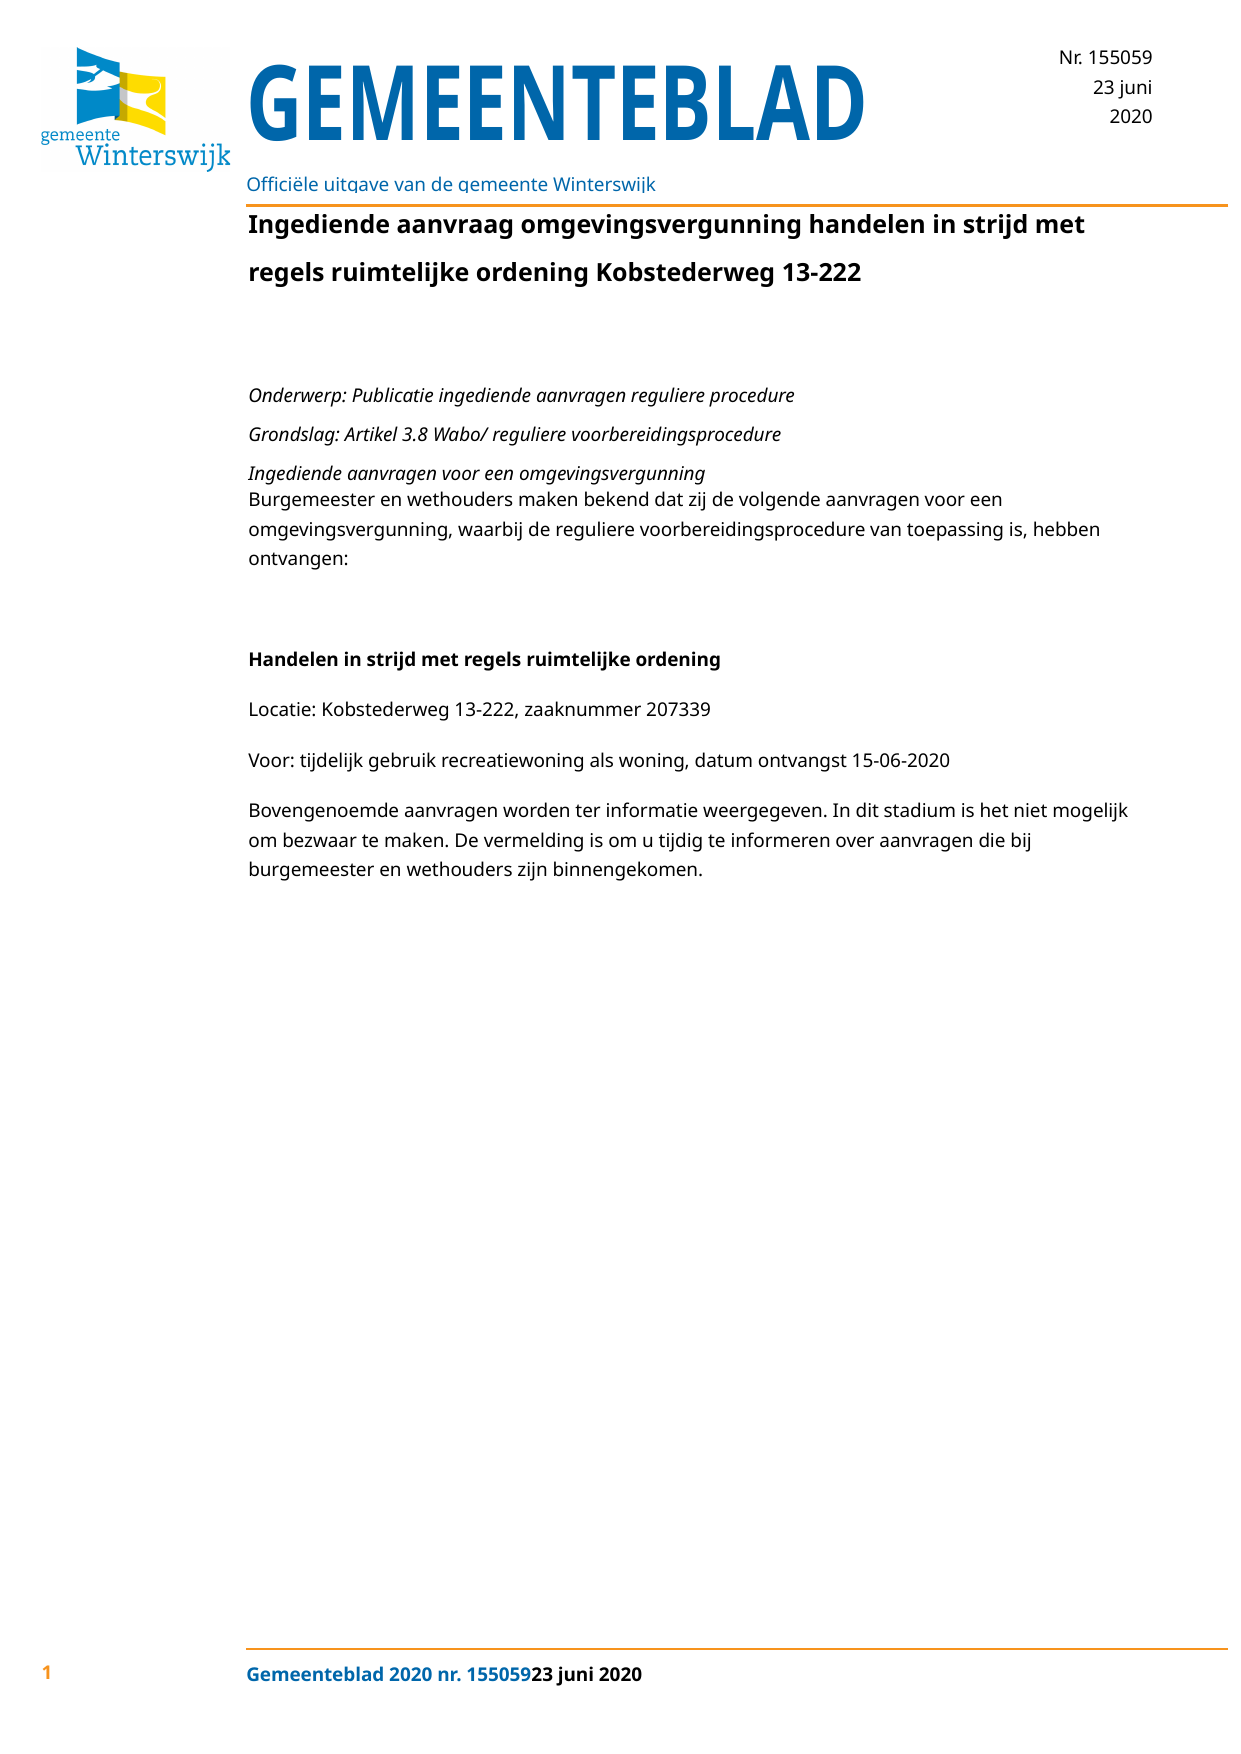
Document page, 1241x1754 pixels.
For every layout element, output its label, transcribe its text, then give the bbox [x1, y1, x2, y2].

text Bovengenoemde aanvragen worden ter informatie weergegeven. In dit stadium is het niet mogelijk om bezwaar te maken. De vermelding is om u tijdig te informeren over aanvragen die bij burgemeester en wethouders zijn binnengekomen. [248, 797, 1152, 882]
text Ingediende aanvragen voor een omgevingsvergunning [248, 460, 1152, 486]
text Grondslag: Artikel 3.8 Wabo/ reguliere voorbereidingsprocedure [248, 421, 1152, 447]
picture [225, 153, 231, 162]
picture [41, 47, 231, 172]
text Burgemeester en wethouders maken bekend dat zij de volgende aanvragen voor een omgevingsvergunning, waarbij de reguliere voorbereidingsprocedure van toepassing is, hebben ontvangen: [248, 486, 1152, 571]
text Handelen in strijd met regels ruimtelijke ordening [248, 646, 1152, 672]
text Voor: tijdelijk gebruik recreatiewoning als woning, datum ontvangst 15-06-2020 [248, 747, 1152, 773]
text Locatie: Kobstederweg 13-222, zaaknummer 207339 [248, 697, 1152, 722]
text Onderwerp: Publicatie ingediende aanvragen reguliere procedure [248, 382, 1152, 408]
text Ingediende aanvraag omgevingsvergunning handelen in strijd met regels ruimtelijke ordening Kobstederweg 13-222 [248, 207, 1152, 288]
